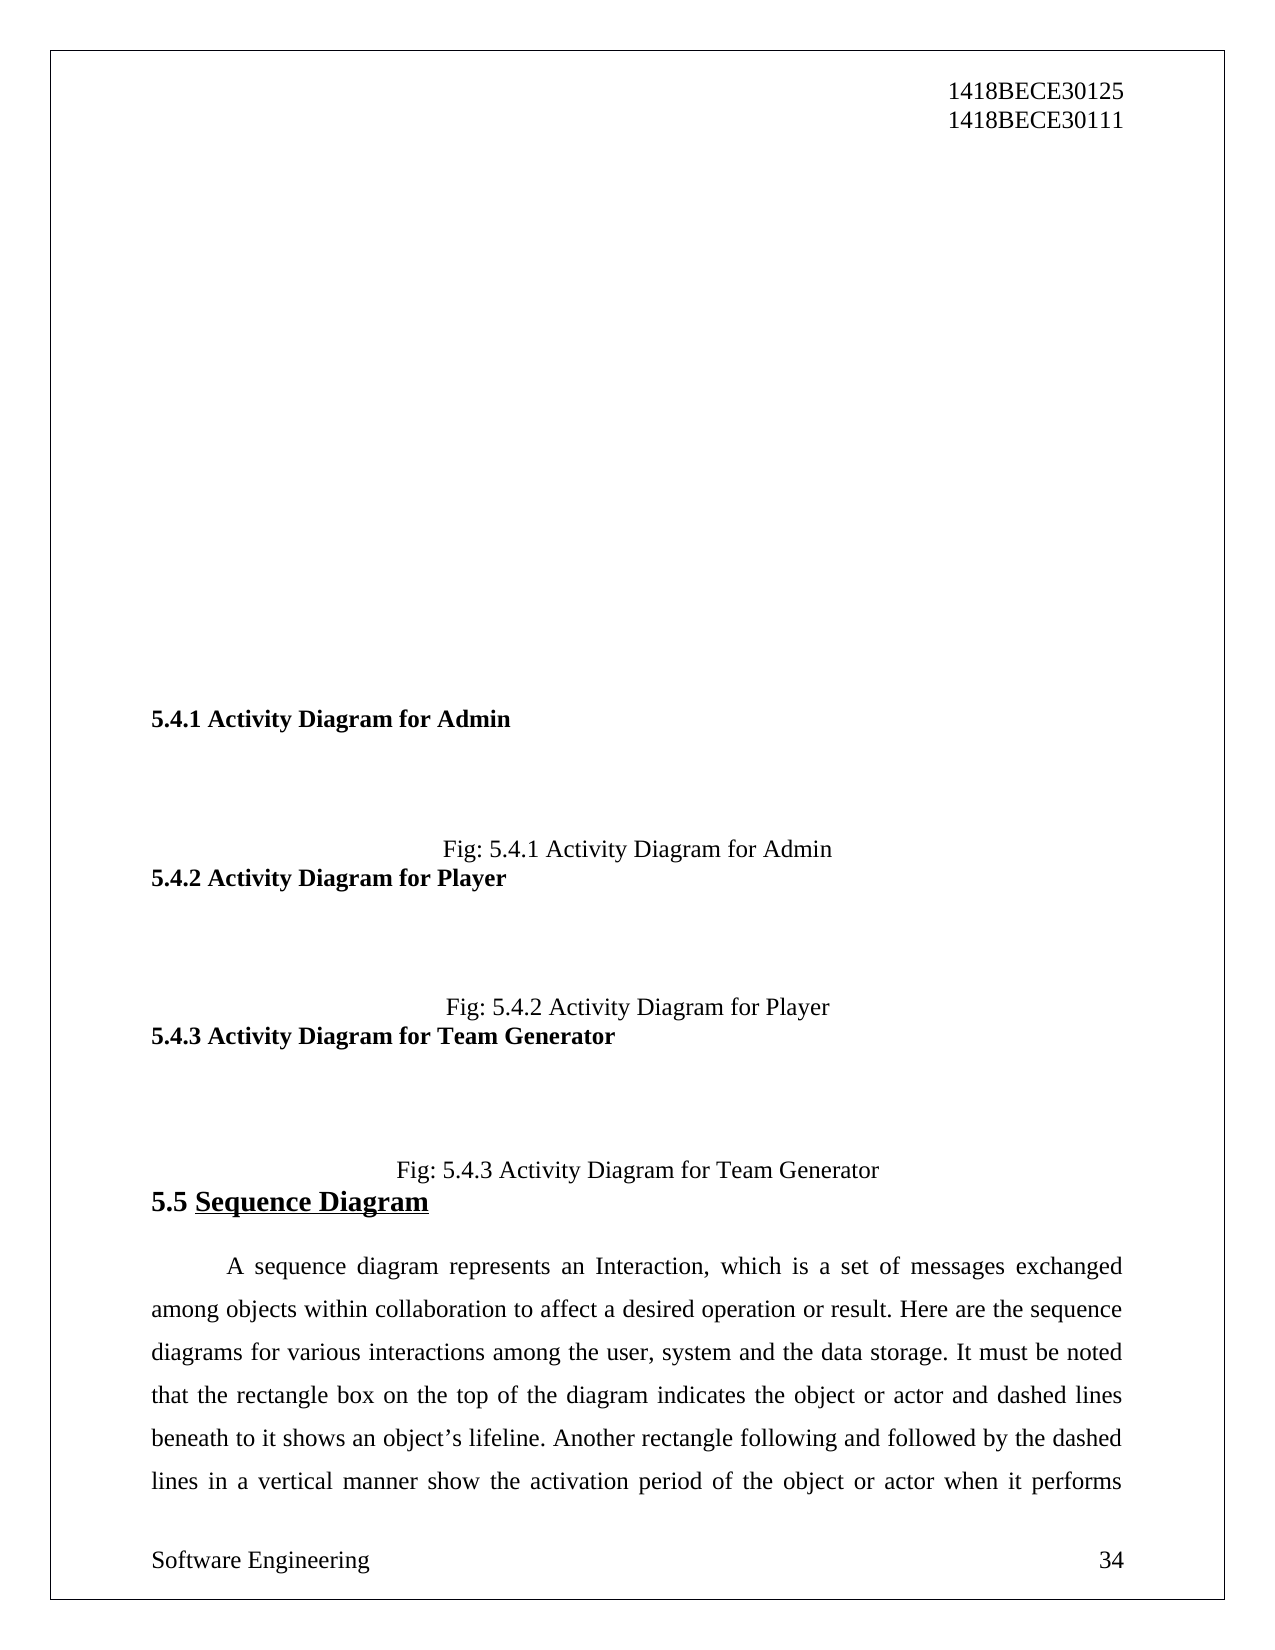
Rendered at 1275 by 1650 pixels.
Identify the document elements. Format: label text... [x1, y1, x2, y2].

text Fig: 5.4.2 Activity Diagram for Player [151, 992, 1124, 1021]
text Fig: 5.4.3 Activity Diagram for Team Generator [151, 1155, 1124, 1184]
text 5.4.3 Activity Diagram for Team Generator [151, 1021, 1124, 1049]
text Fig: 5.4.1 Activity Diagram for Admin [151, 834, 1124, 863]
text 5.4.1 Activity Diagram for Admin [151, 704, 1124, 733]
text 5.5 Sequence Diagram [151, 1184, 1124, 1217]
text A sequence diagram represents an Interaction, which is a set of messages exchanged among objects within collaboration to affect a desired operation or result. Here are the sequence diagrams for various interactions among the user, system and the data storage. It must be noted that the rectangle box on the top of the diagram indicates the object or actor and dashed lines beneath to it shows an object’s lifeline. Another rectangle following and followed by the dashed lines in a vertical manner show the activation period of the object or actor when it performs [151, 1251, 1124, 1495]
text 5.4.2 Activity Diagram for Player [151, 863, 1124, 891]
